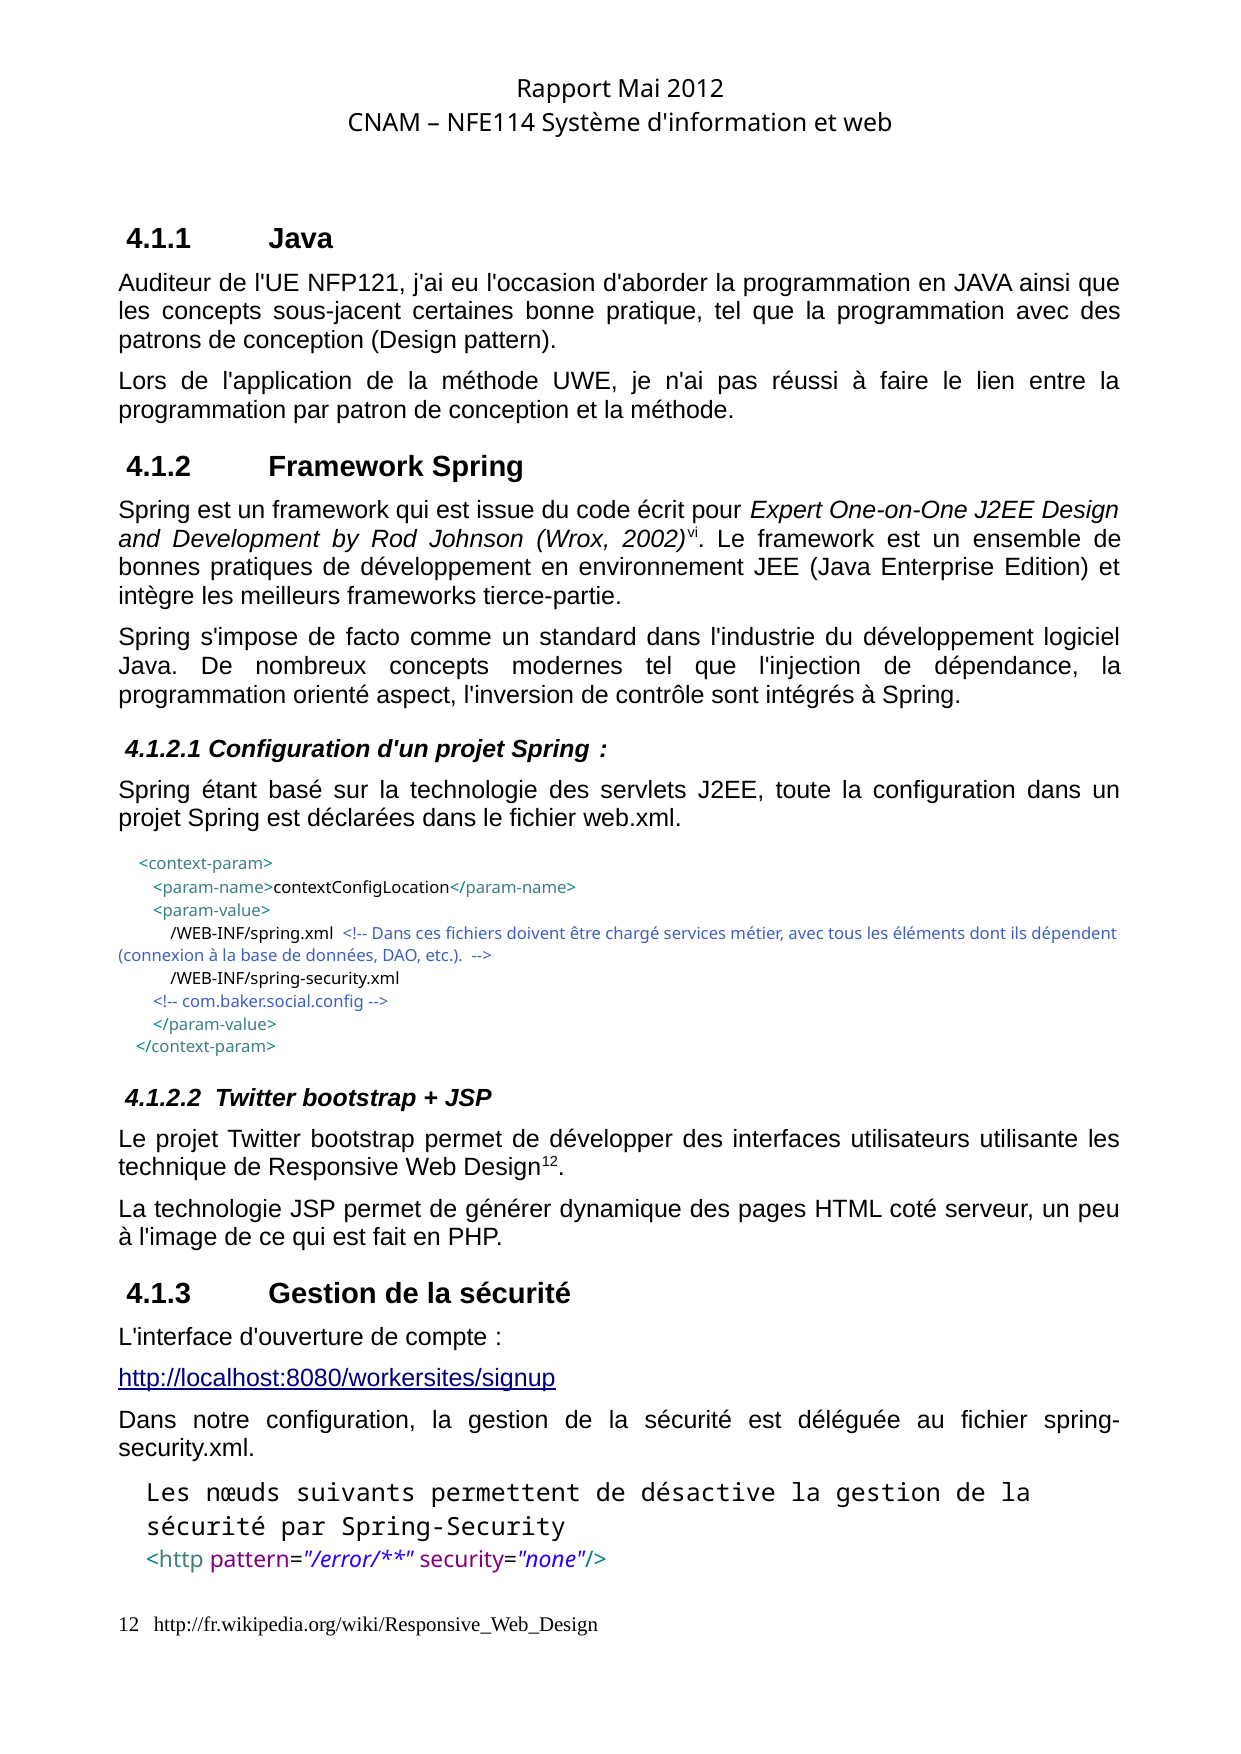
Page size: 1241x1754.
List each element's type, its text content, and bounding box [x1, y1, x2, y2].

text /WEB-INF/spring.xml <!-- Dans ces fichiers doivent être chargé services métier, avec tous les éléments dont ils dépendent (connexion à la base de données, DAO, etc.). --> [118, 921, 1122, 967]
text </param-value> [118, 1012, 1122, 1035]
text L'interface d'ouverture de compte : [118, 1322, 1122, 1351]
subtitle Framework Spring [118, 449, 1122, 482]
text </context-param> [118, 1035, 1122, 1058]
text Spring étant basé sur la technologie des servlets J2EE, toute la configuration dans un projet Spring est déclarées dans le fichier web.xml. [118, 775, 1122, 832]
subtitle Configuration d'un projet Spring : [118, 734, 1122, 762]
text <context-param> [118, 845, 1122, 876]
text Spring est un framework qui est issue du code écrit pour Expert One-on-One J2EE Design and Development by Rod Johnson (Wrox, 2002). Le framework est un ensemble de bonnes pratiques de développement en environnement JEE (Java Enterprise Edition) et intègre les meilleurs frameworks tierce-partie. [118, 495, 1122, 610]
text Lors de l'application de la méthode UWE, je n'ai pas réussi à faire le lien entre la programmation par patron de conception et la méthode. [118, 366, 1122, 424]
text <param-name>contextConfigLocation</param-name> [118, 876, 1122, 899]
text <http pattern="/error/**" security="none"/> [146, 1543, 1094, 1574]
subtitle Twitter bootstrap + JSP [118, 1083, 1122, 1111]
text Le projet Twitter bootstrap permet de développer des interfaces utilisateurs utilisante les technique de Responsive Web Design. [118, 1124, 1122, 1181]
text /WEB-INF/spring-security.xml [118, 967, 1122, 989]
text Dans notre configuration, la gestion de la sécurité est déléguée au fichier spring-security.xml. [118, 1405, 1122, 1462]
text Les nœuds suivants permettent de désactive la gestion de la sécurité par Spring-Security [146, 1475, 1094, 1543]
text http://fr.wikipedia.org/wiki/Responsive_Web_Design [118, 1612, 1122, 1636]
text La technologie JSP permet de générer dynamique des pages HTML coté serveur, un peu à l'image de ce qui est fait en PHP. [118, 1194, 1122, 1251]
text <!-- com.baker.social.config --> [118, 989, 1122, 1012]
text Auditeur de l'UE NFP121, j'ai eu l'occasion d'aborder la programmation en JAVA ainsi que les concepts sous-jacent certaines bonne pratique, tel que la programmation avec des patrons de conception (Design pattern). [118, 268, 1122, 354]
subtitle Java [118, 222, 1122, 255]
text <param-value> [118, 899, 1122, 921]
text Spring s'impose de facto comme un standard dans l'industrie du développement logiciel Java. De nombreux concepts modernes tel que l'injection de dépendance, la programmation orienté aspect, l'inversion de contrôle sont intégrés à Spring. [118, 622, 1122, 709]
text http://localhost:8080/workersites/signup [118, 1363, 1122, 1392]
subtitle Gestion de la sécurité [118, 1276, 1122, 1310]
